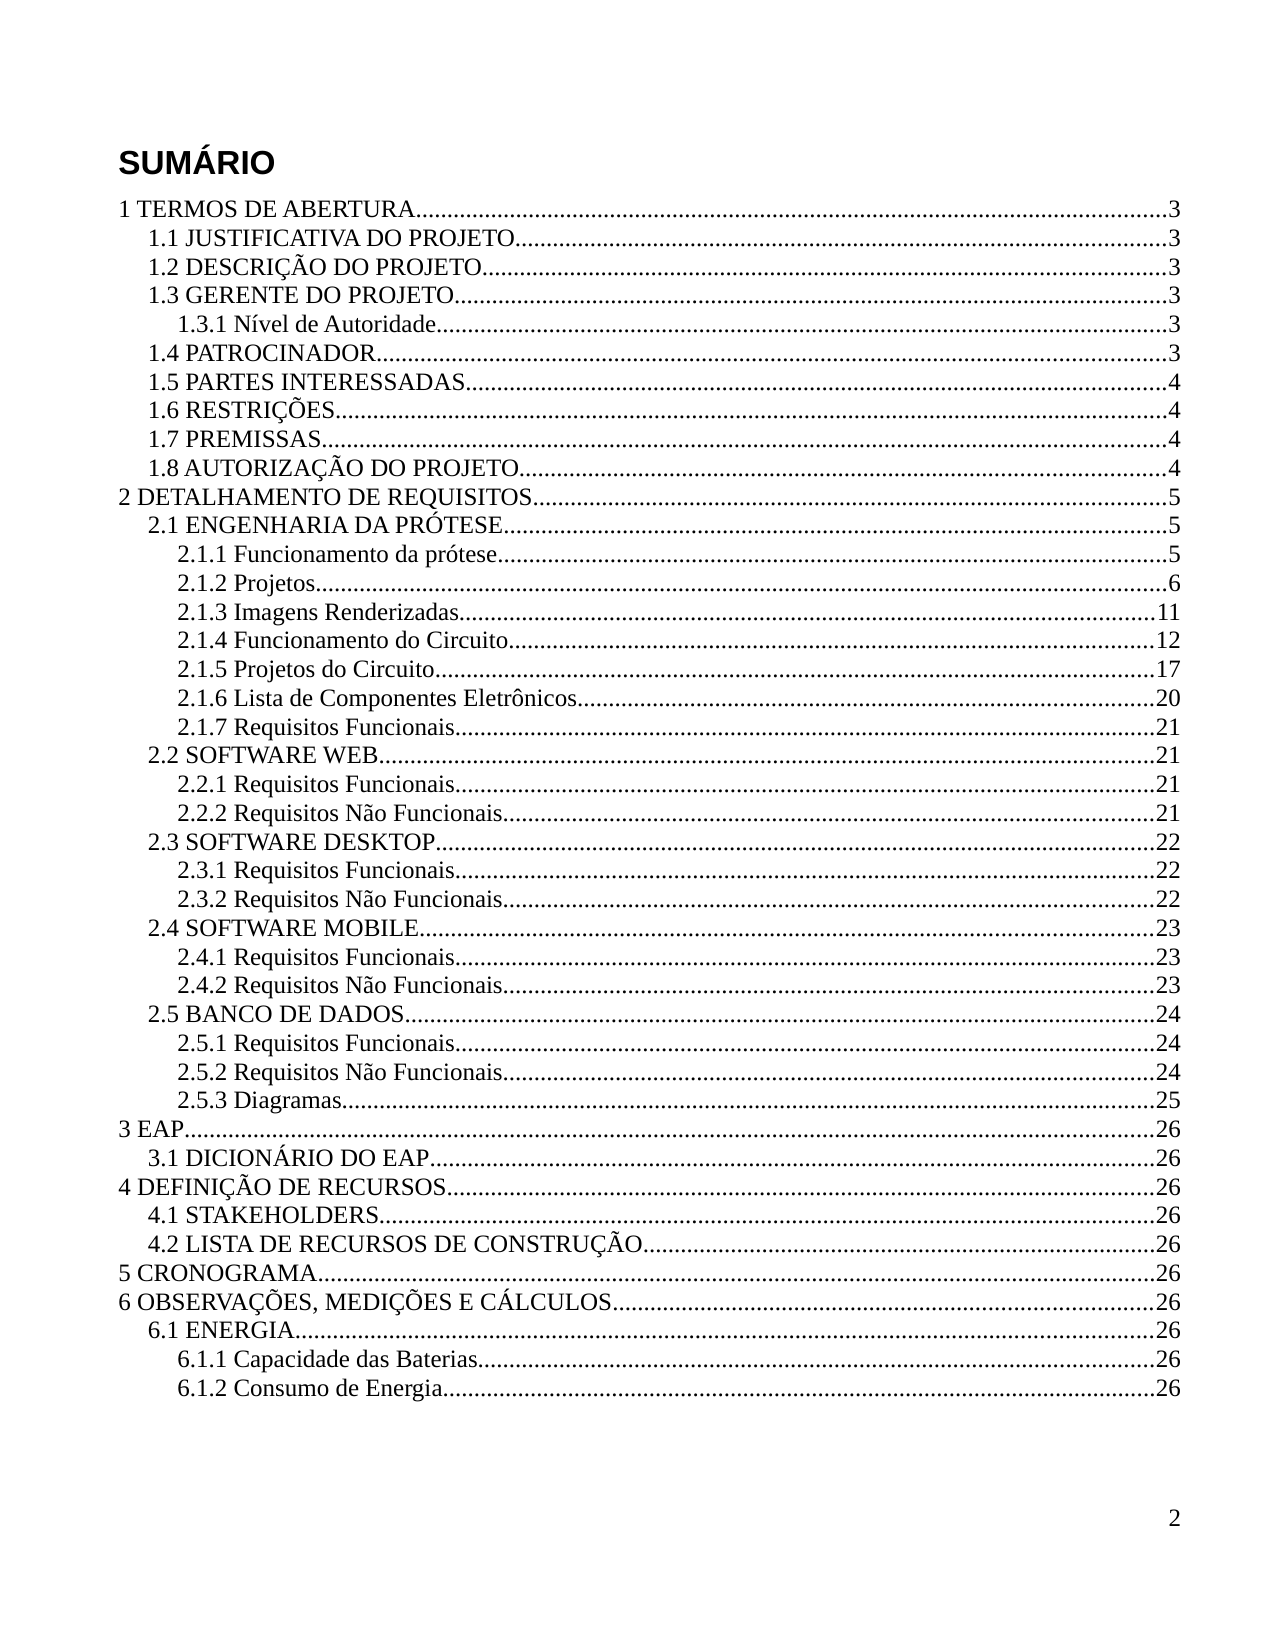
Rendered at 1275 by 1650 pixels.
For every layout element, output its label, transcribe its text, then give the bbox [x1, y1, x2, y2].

text 6.1 ENERGIA 26 [148, 1315, 1181, 1344]
text 2.3.2 Requisitos Não Funcionais 22 [177, 884, 1181, 913]
text 2.1.7 Requisitos Funcionais 21 [177, 712, 1181, 740]
subtitle SUMÁRIO [118, 143, 1181, 182]
text 2.2.1 Requisitos Funcionais 21 [177, 769, 1181, 798]
text 1.3.1 Nível de Autoridade 3 [177, 309, 1181, 338]
text 2.1.4 Funcionamento do Circuito 12 [177, 625, 1181, 654]
text 4.1 STAKEHOLDERS 26 [148, 1200, 1181, 1229]
text 1.4 PATROCINADOR 3 [148, 338, 1181, 367]
text 2.1.3 Imagens Renderizadas 11 [177, 597, 1181, 625]
text 2.4.1 Requisitos Funcionais 23 [177, 942, 1181, 970]
text 2.1.1 Funcionamento da prótese 5 [177, 539, 1181, 568]
text 4.2 LISTA DE RECURSOS DE CONSTRUÇÃO 26 [148, 1229, 1181, 1258]
text 2.1 ENGENHARIA DA PRÓTESE 5 [148, 510, 1181, 539]
text 5 CRONOGRAMA 26 [118, 1258, 1181, 1287]
text 1.2 DESCRIÇÃO DO PROJETO 3 [148, 252, 1181, 280]
text 2 DETALHAMENTO DE REQUISITOS 5 [118, 482, 1181, 510]
text 1.7 PREMISSAS 4 [148, 424, 1181, 453]
text 2.4 SOFTWARE MOBILE 23 [148, 913, 1181, 942]
text 2.3.1 Requisitos Funcionais 22 [177, 855, 1181, 884]
text 6.1.1 Capacidade das Baterias 26 [177, 1344, 1181, 1373]
text 1.3 GERENTE DO PROJETO 3 [148, 280, 1181, 309]
text 2.5.3 Diagramas 25 [177, 1085, 1181, 1114]
text 1.8 AUTORIZAÇÃO DO PROJETO 4 [148, 453, 1181, 482]
text 6 OBSERVAÇÕES, MEDIÇÕES E CÁLCULOS 26 [118, 1287, 1181, 1315]
text 4 DEFINIÇÃO DE RECURSOS 26 [118, 1172, 1181, 1200]
text 3 EAP 26 [118, 1114, 1181, 1143]
text 2.5 BANCO DE DADOS 24 [148, 999, 1181, 1028]
text 2.3 SOFTWARE DESKTOP 22 [148, 827, 1181, 855]
text 1 TERMOS DE ABERTURA 3 [118, 194, 1181, 223]
text 2.5.1 Requisitos Funcionais 24 [177, 1028, 1181, 1057]
text 6.1.2 Consumo de Energia 26 [177, 1373, 1181, 1402]
text 2.2 SOFTWARE WEB 21 [148, 740, 1181, 769]
text 1.5 PARTES INTERESSADAS 4 [148, 367, 1181, 395]
text 2.1.6 Lista de Componentes Eletrônicos 20 [177, 683, 1181, 712]
text 1.6 RESTRIÇÕES 4 [148, 395, 1181, 424]
text 2.5.2 Requisitos Não Funcionais 24 [177, 1057, 1181, 1085]
text 2.1.2 Projetos 6 [177, 568, 1181, 597]
text 2.4.2 Requisitos Não Funcionais 23 [177, 970, 1181, 999]
text 2.2.2 Requisitos Não Funcionais 21 [177, 798, 1181, 827]
text 3.1 DICIONÁRIO DO EAP 26 [148, 1143, 1181, 1172]
text 1.1 JUSTIFICATIVA DO PROJETO 3 [148, 223, 1181, 252]
text 2.1.5 Projetos do Circuito 17 [177, 654, 1181, 683]
